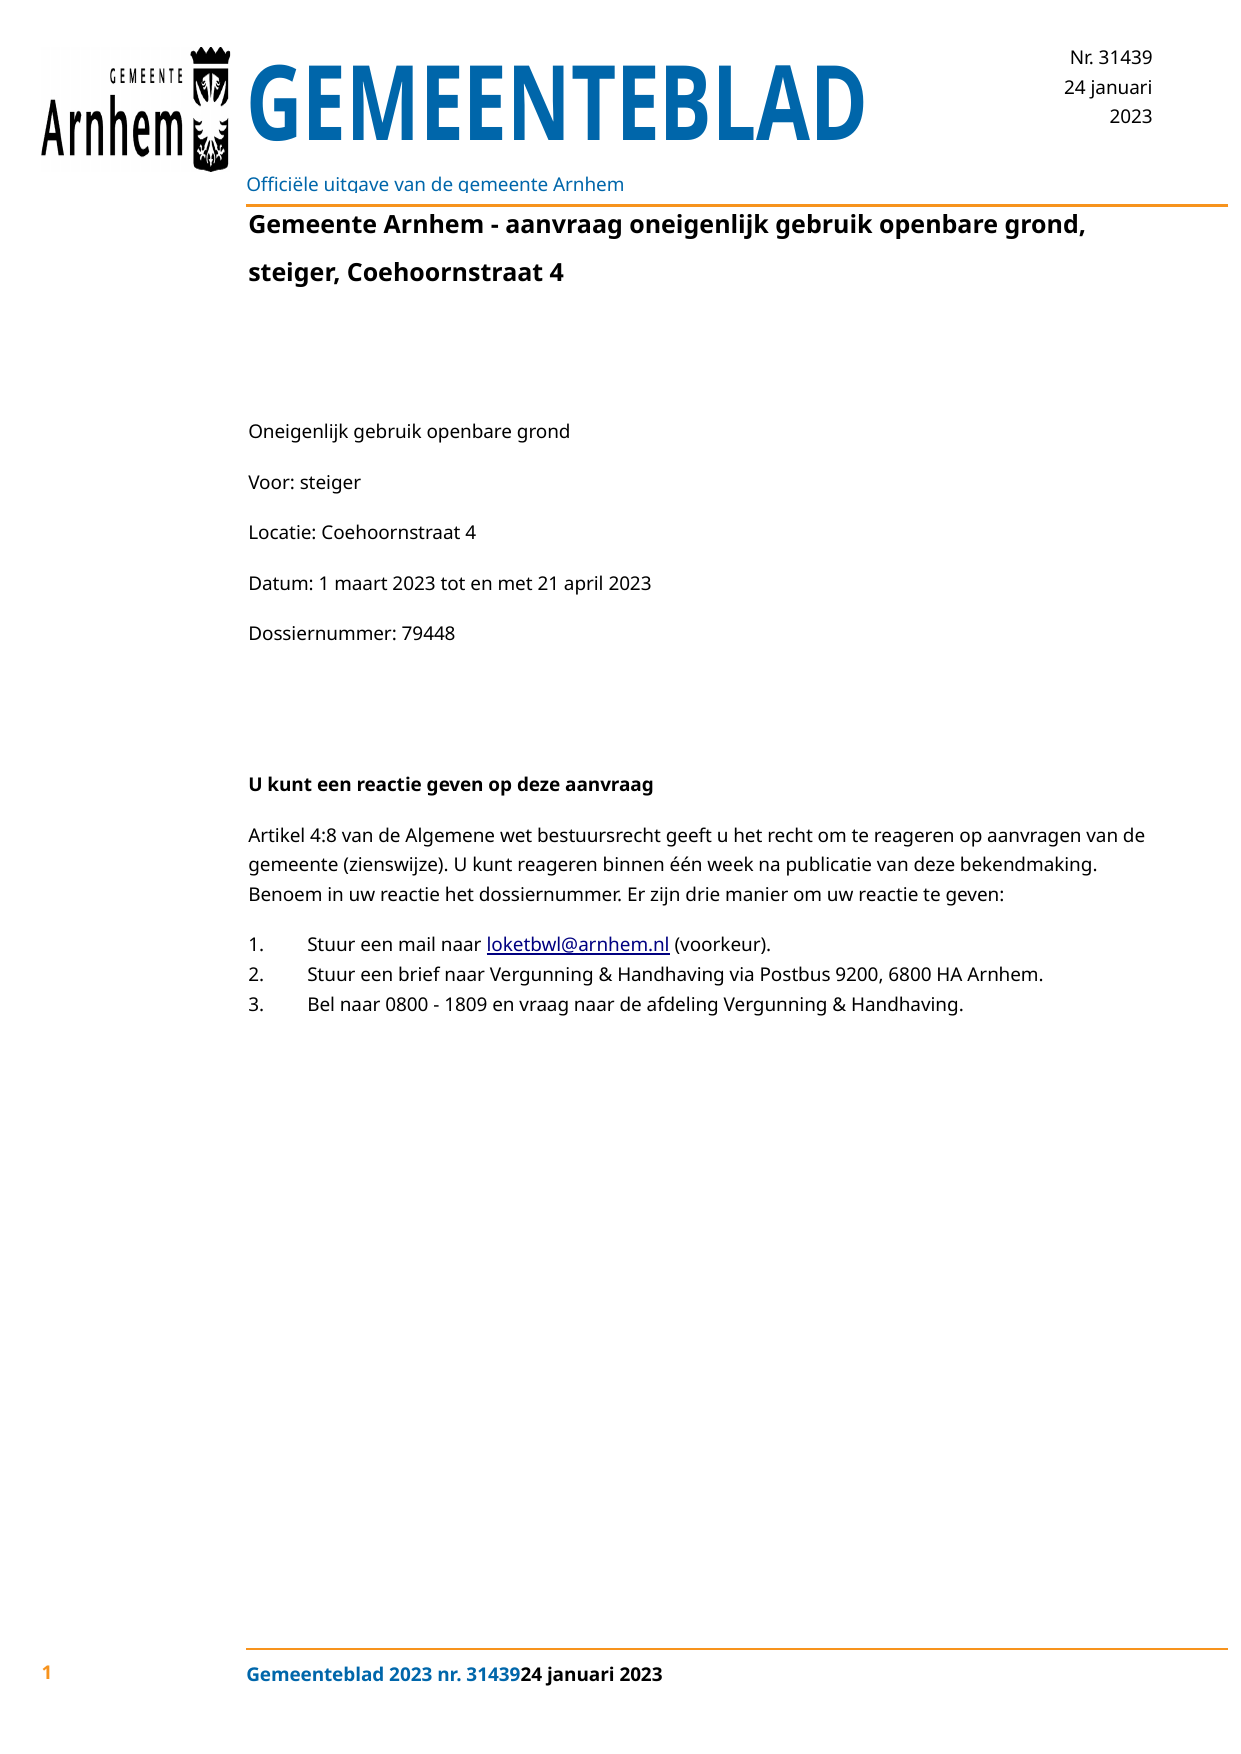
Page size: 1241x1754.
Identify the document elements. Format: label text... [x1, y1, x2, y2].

text Gemeente Arnhem - aanvraag oneigenlijk gebruik openbare grond, steiger, Coehoornstraat 4 [248, 207, 1152, 288]
picture [41, 47, 231, 172]
text Locatie: Coehoornstraat 4 [248, 519, 1152, 545]
text Oneigenlijk gebruik openbare grond [248, 419, 1152, 444]
list Stuur een mail naar loketbwl@arnhem.nl (voorkeur). [248, 932, 1152, 957]
text U kunt een reactie geven op deze aanvraag [248, 772, 1152, 797]
text Artikel 4:8 van de Algemene wet bestuursrecht geeft u het recht om te reageren op aanvragen van de gemeente (zienswijze). U kunt reageren binnen één week na publicatie van deze bekendmaking. Benoem in uw reactie het dossiernummer. Er zijn drie manier om uw reactie te geven: [248, 822, 1152, 907]
text Dossiernummer: 79448 [248, 620, 1152, 646]
list Bel naar 0800 - 1809 en vraag naar de afdeling Vergunning & Handhaving. [248, 991, 1152, 1017]
list Stuur een brief naar Vergunning & Handhaving via Postbus 9200, 6800 HA Arnhem. [248, 961, 1152, 987]
text Datum: 1 maart 2023 tot en met 21 april 2023 [248, 570, 1152, 596]
text Voor: steiger [248, 469, 1152, 495]
